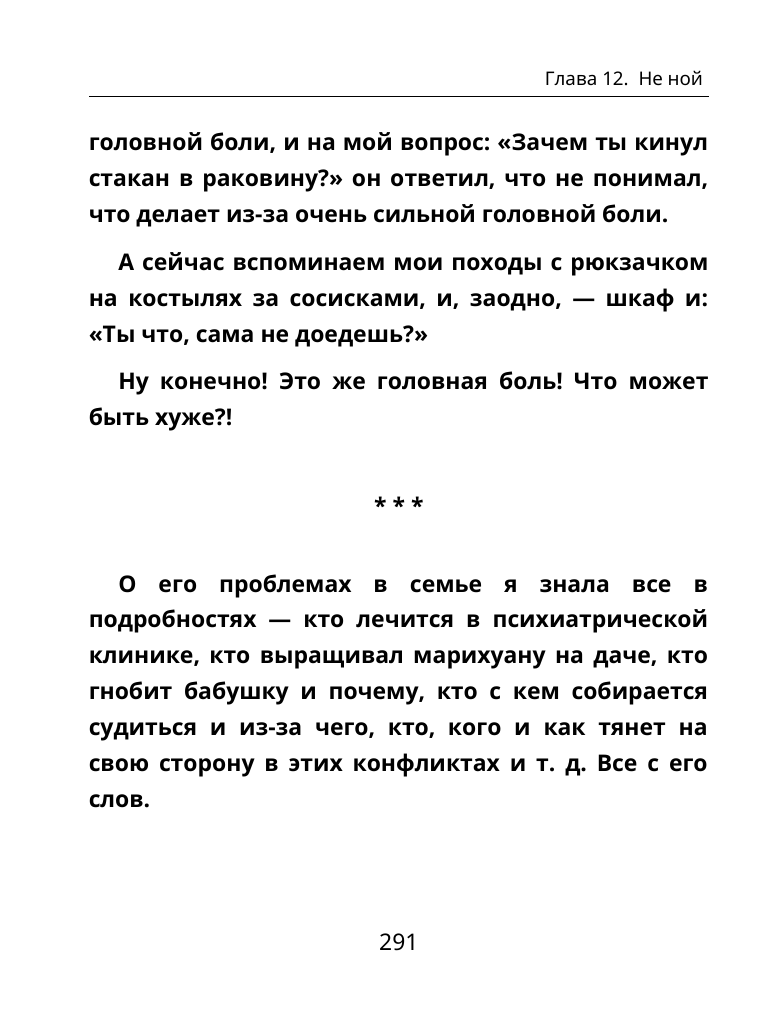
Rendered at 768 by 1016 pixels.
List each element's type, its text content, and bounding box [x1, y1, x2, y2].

text А сейчас вспоминаем мои походы с рюкзачком на костылях за сосисками, и, заодно, — шкаф и: «Ты что, сама не доедешь?» [88, 246, 709, 349]
subtitle * * * [88, 490, 709, 521]
text головной боли, и на мой вопрос: «Зачем ты кинул стакан в раковину?» он ответил, что не понимал, что делает из-за очень сильной головной боли. [88, 126, 709, 229]
text О его проблемах в семье я знала все в подробностях — кто лечится в психиатрической клинике, кто выращивал марихуану на даче, кто гнобит бабушку и почему, кто с кем собирается судиться и из-за чего, кто, кого и как тянет на свою сторону в этих конфликтах и т. д. Все с его слов. [88, 567, 709, 814]
text Ну конечно! Это же головная боль! Что может быть хуже?! [88, 365, 709, 432]
